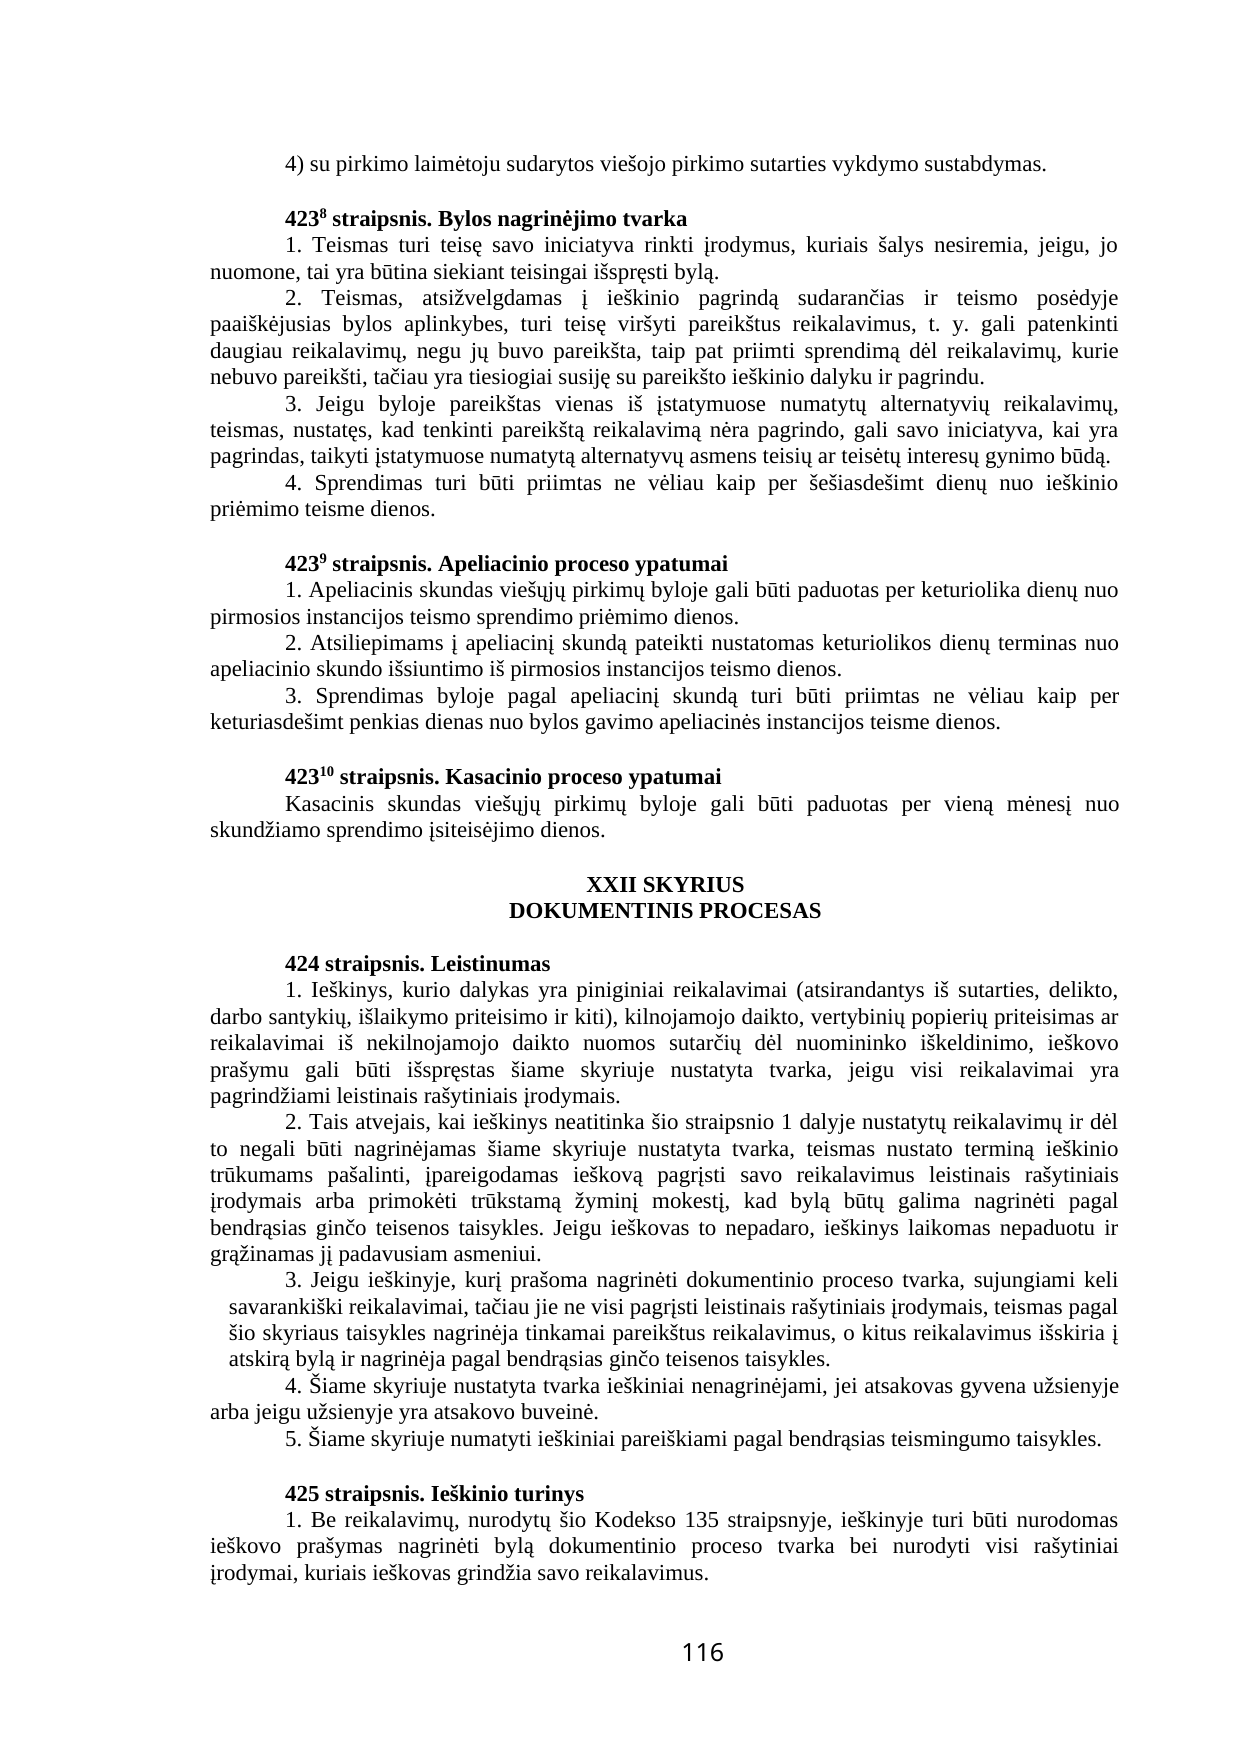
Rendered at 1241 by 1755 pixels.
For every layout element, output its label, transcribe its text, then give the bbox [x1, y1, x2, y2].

text 1. Teismas turi teisę savo iniciatyva rinkti įrodymus, kuriais šalys nesiremia, jeigu, jo nuomone, tai yra būtina siekiant teisingai išspręsti bylą. [210, 231, 1120, 284]
text 3. Jeigu byloje pareikštas vienas iš įstatymuose numatytų alternatyvių reikalavimų, teismas, nustatęs, kad tenkinti pareikštą reikalavimą nėra pagrindo, gali savo iniciatyva, kai yra pagrindas, taikyti įstatymuose numatytą alternatyvų asmens teisių ar teisėtų interesų gynimo būdą. [210, 389, 1120, 469]
text 1. Ieškinys, kurio dalykas yra piniginiai reikalavimai (atsirandantys iš sutarties, delikto, darbo santykių, išlaikymo priteisimo ir kiti), kilnojamojo daikto, vertybinių popierių priteisimas ar reikalavimai iš nekilnojamojo daikto nuomos sutarčių dėl nuomininko iškeldinimo, ieškovo prašymu gali būti išspręstas šiame skyriuje nustatyta tvarka, jeigu visi reikalavimai yra pagrindžiami leistinais rašytiniais įrodymais. [210, 977, 1120, 1108]
text 1. Apeliacinis skundas viešųjų pirkimų byloje gali būti paduotas per keturiolika dienų nuo pirmosios instancijos teismo sprendimo priėmimo dienos. [210, 576, 1120, 629]
text Kasacinis skundas viešųjų pirkimų byloje gali būti paduotas per vieną mėnesį nuo skundžiamo sprendimo įsiteisėjimo dienos. [210, 790, 1120, 842]
text 3. Jeigu ieškinyje, kurį prašoma nagrinėti dokumentinio proceso tvarka, sujungiami keli savarankiški reikalavimai, tačiau jie ne visi pagrįsti leistinais rašytiniais įrodymais, teismas pagal šio skyriaus taisykles nagrinėja tinkamai pareikštus reikalavimus, o kitus reikalavimus išskiria į atskirą bylą ir nagrinėja pagal bendrąsias ginčo teisenos taisykles. [229, 1266, 1120, 1372]
text 425 straipsnis. Ieškinio turinys [210, 1480, 1120, 1506]
text 3. Sprendimas byloje pagal apeliacinį skundą turi būti priimtas ne vėliau kaip per keturiasdešimt penkias dienas nuo bylos gavimo apeliacinės instancijos teisme dienos. [210, 682, 1120, 734]
text 4) su pirkimo laimėtoju sudarytos viešojo pirkimo sutarties vykdymo sustabdymas. [210, 150, 1120, 176]
text XXII SKYRIUS [210, 871, 1120, 897]
text 424 straipsnis. Leistinumas [210, 950, 1120, 977]
text 42310 straipsnis. Kasacinio proceso ypatumai [210, 763, 1120, 790]
text 4238 straipsnis. Bylos nagrinėjimo tvarka [210, 205, 1120, 231]
text 2. Teismas, atsižvelgdamas į ieškinio pagrindą sudarančias ir teismo posėdyje paaiškėjusias bylos aplinkybes, turi teisę viršyti pareikštus reikalavimus, t. y. gali patenkinti daugiau reikalavimų, negu jų buvo pareikšta, taip pat priimti sprendimą dėl reikalavimų, kurie nebuvo pareikšti, tačiau yra tiesiogiai susiję su pareikšto ieškinio dalyku ir pagrindu. [210, 284, 1120, 389]
text 4239 straipsnis. Apeliacinio proceso ypatumai [210, 550, 1120, 576]
text 1. Be reikalavimų, nurodytų šio Kodekso 135 straipsnyje, ieškinyje turi būti nurodomas ieškovo prašymas nagrinėti bylą dokumentinio proceso tvarka bei nurodyti visi rašytiniai įrodymai, kuriais ieškovas grindžia savo reikalavimus. [210, 1506, 1120, 1585]
text 2. Tais atvejais, kai ieškinys neatitinka šio straipsnio 1 dalyje nustatytų reikalavimų ir dėl to negali būti nagrinėjamas šiame skyriuje nustatyta tvarka, teismas nustato terminą ieškinio trūkumams pašalinti, įpareigodamas ieškovą pagrįsti savo reikalavimus leistinais rašytiniais įrodymais arba primokėti trūkstamą žyminį mokestį, kad bylą būtų galima nagrinėti pagal bendrąsias ginčo teisenos taisykles. Jeigu ieškovas to nepadaro, ieškinys laikomas nepaduotu ir grąžinamas jį padavusiam asmeniui. [210, 1108, 1120, 1266]
text dokumentinis procesas [210, 897, 1120, 924]
text 2. Atsiliepimams į apeliacinį skundą pateikti nustatomas keturiolikos dienų terminas nuo apeliacinio skundo išsiuntimo iš pirmosios instancijos teismo dienos. [210, 629, 1120, 682]
text 4. Šiame skyriuje nustatyta tvarka ieškiniai nenagrinėjami, jei atsakovas gyvena užsienyje arba jeigu užsienyje yra atsakovo buveinė. [210, 1372, 1120, 1424]
text 4. Sprendimas turi būti priimtas ne vėliau kaip per šešiasdešimt dienų nuo ieškinio priėmimo teisme dienos. [210, 469, 1120, 521]
text 5. Šiame skyriuje numatyti ieškiniai pareiškiami pagal bendrąsias teismingumo taisykles. [210, 1424, 1120, 1451]
